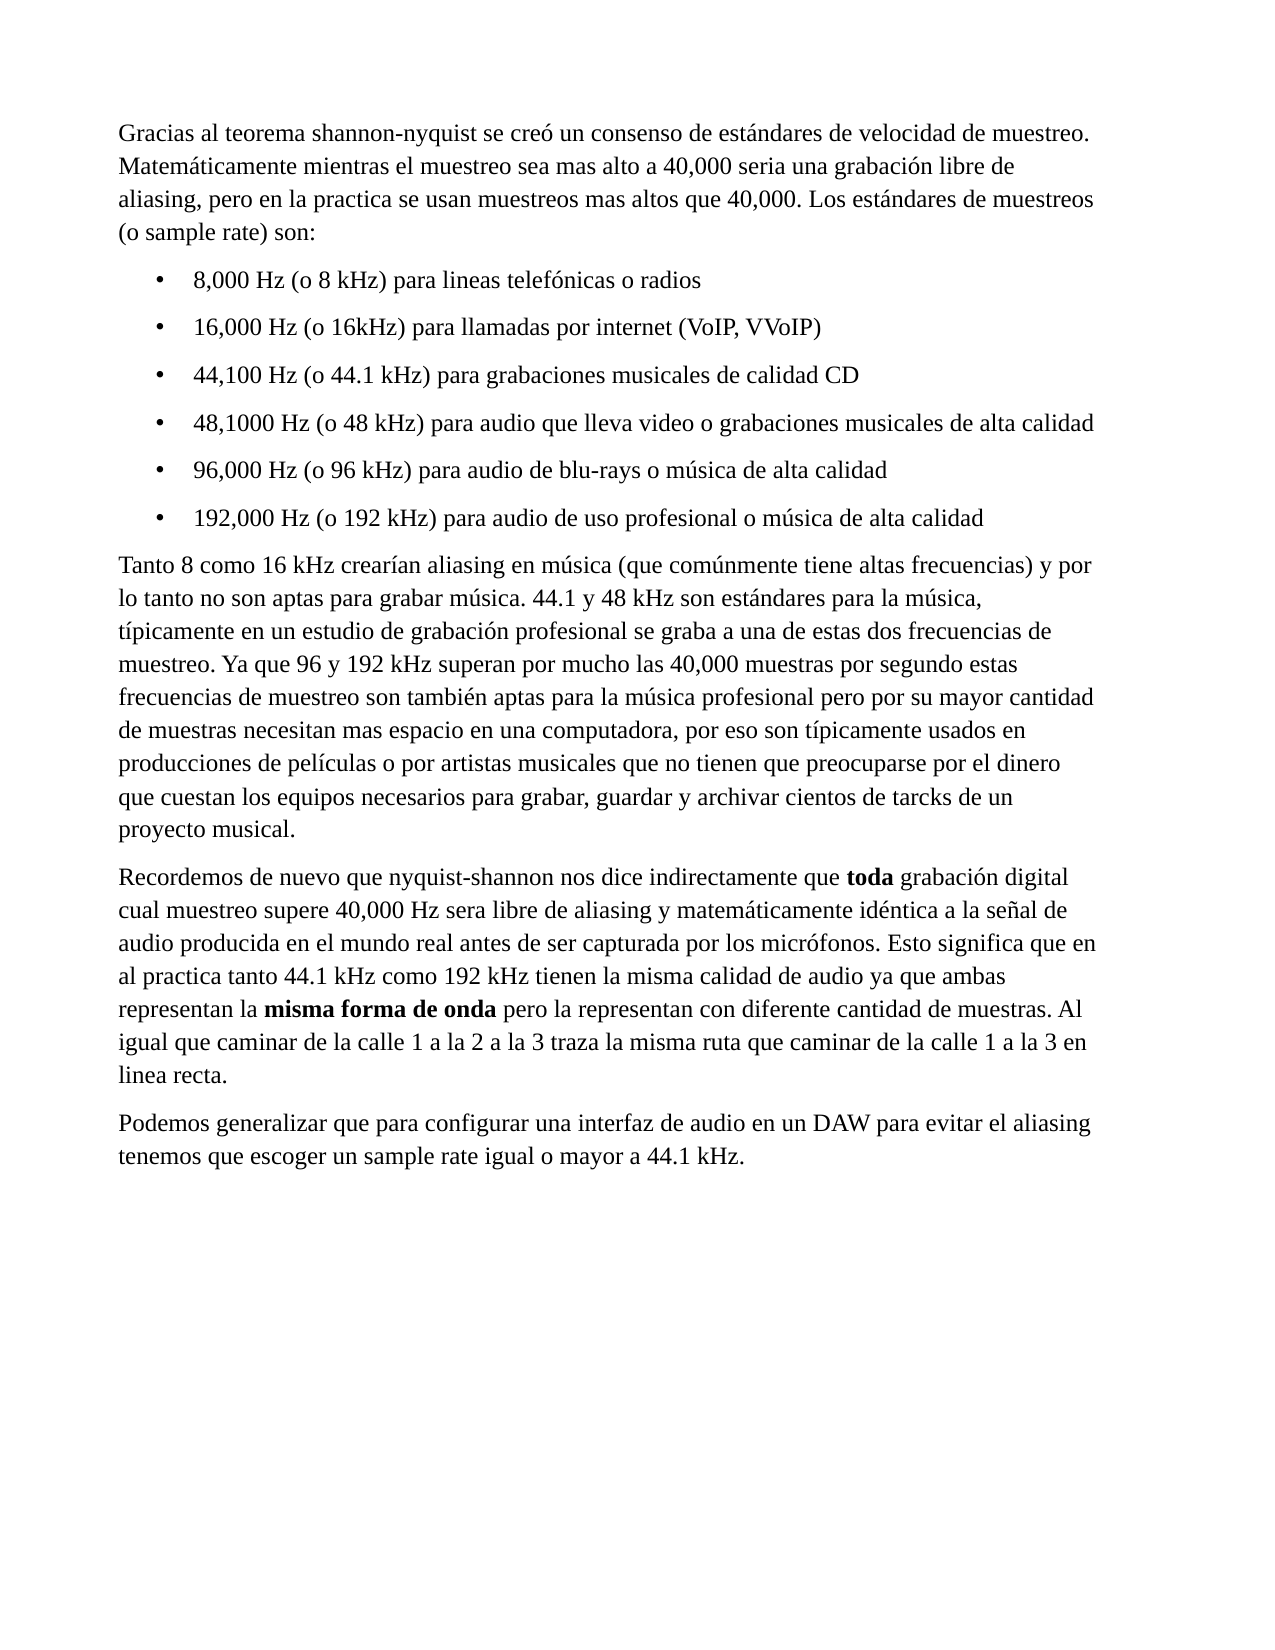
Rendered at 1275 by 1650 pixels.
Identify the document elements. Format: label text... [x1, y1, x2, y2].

list 96,000 Hz (o 96 kHz) para audio de blu-rays o música de alta calidad [156, 455, 1157, 484]
text Tanto 8 como 16 kHz crearían aliasing en música (que comúnmente tiene altas frecuencias) y por lo tanto no son aptas para grabar música. 44.1 y 48 kHz son estándares para la música, típicamente en un estudio de grabación profesional se graba a una de estas dos frecuencias de muestreo. Ya que 96 y 192 kHz superan por mucho las 40,000 muestras por segundo estas frecuencias de muestreo son también aptas para la música profesional pero por su mayor cantidad de muestras necesitan mas espacio en una computadora, por eso son típicamente usados en producciones de películas o por artistas musicales que no tienen que preocuparse por el dinero que cuestan los equipos necesarios para grabar, guardar y archivar cientos de tarcks de un proyecto musical. [118, 550, 1098, 843]
text Gracias al teorema shannon-nyquist se creó un consenso de estándares de velocidad de muestreo. Matemáticamente mientras el muestreo sea mas alto a 40,000 seria una grabación libre de aliasing, pero en la practica se usan muestreos mas altos que 40,000. Los estándares de muestreos (o sample rate) son: [118, 118, 1098, 246]
list 16,000 Hz (o 16kHz) para llamadas por internet (VoIP, VVoIP) [156, 312, 1157, 341]
list 192,000 Hz (o 192 kHz) para audio de uso profesional o música de alta calidad [156, 503, 1157, 532]
text Podemos generalizar que para configurar una interfaz de audio en un DAW para evitar el aliasing tenemos que escoger un sample rate igual o mayor a 44.1 kHz. [118, 1108, 1098, 1170]
list 48,1000 Hz (o 48 kHz) para audio que lleva video o grabaciones musicales de alta calidad [156, 408, 1157, 436]
list 8,000 Hz (o 8 kHz) para lineas telefónicas o radios [156, 265, 1157, 293]
list 44,100 Hz (o 44.1 kHz) para grabaciones musicales de calidad CD [156, 360, 1157, 389]
text Recordemos de nuevo que nyquist-shannon nos dice indirectamente que toda grabación digital cual muestreo supere 40,000 Hz sera libre de aliasing y matemáticamente idéntica a la señal de audio producida en el mundo real antes de ser capturada por los micrófonos. Esto significa que en al practica tanto 44.1 kHz como 192 kHz tienen la misma calidad de audio ya que ambas representan la misma forma de onda pero la representan con diferente cantidad de muestras. Al igual que caminar de la calle 1 a la 2 a la 3 traza la misma ruta que caminar de la calle 1 a la 3 en linea recta. [118, 862, 1098, 1089]
